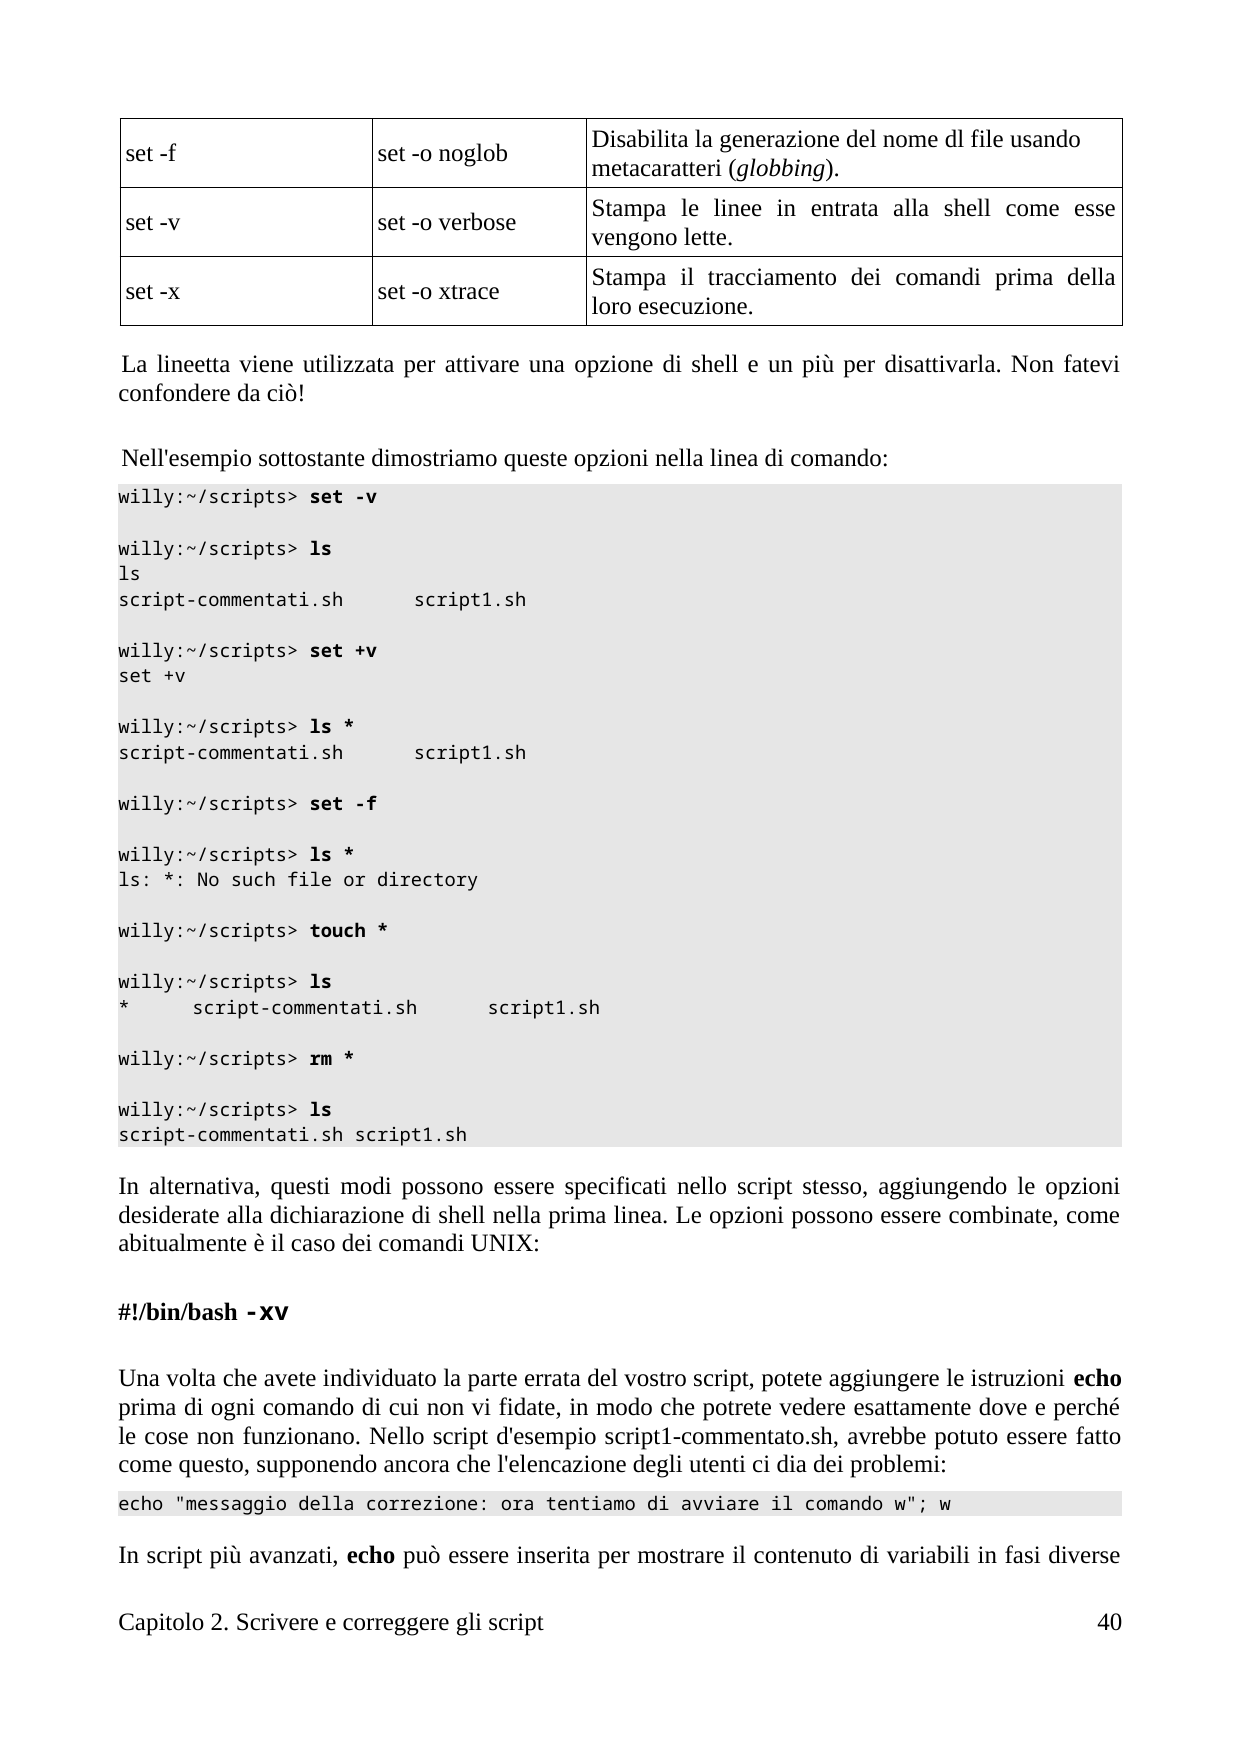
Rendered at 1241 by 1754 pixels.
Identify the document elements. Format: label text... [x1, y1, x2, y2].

text echo "messaggio della correzione: ora tentiamo di avviare il comando w"; w [118, 1491, 1122, 1516]
table_cell set -v [121, 188, 372, 256]
text willy:~/scripts> rm * [118, 1045, 1122, 1071]
table_cell set -f [121, 119, 372, 187]
text willy:~/scripts> ls * [118, 841, 1122, 867]
text willy:~/scripts> set -f [118, 790, 1122, 816]
text script-commentati.sh script1.sh [118, 739, 1122, 764]
table_cell set -o noglob [373, 119, 586, 187]
text script-commentati.sh script1.sh [118, 1122, 1122, 1147]
table_cell Stampa il tracciamento dei comandi prima della loro esecuzione. [587, 257, 1122, 325]
text Una volta che avete individuato la parte errata del vostro script, potete aggiungere le istruzioni echo prima di ogni comando di cui non vi fidate, in modo che potrete vedere esattamente dove e perché le cose non funzionano. Nello script d'esempio script1-commentato.sh, avrebbe potuto essere fatto come questo, supponendo ancora che l'elencazione degli utenti ci dia dei problemi: [118, 1363, 1122, 1478]
text willy:~/scripts> ls [118, 1096, 1122, 1122]
table_cell set -x [121, 257, 372, 325]
text Nell'esempio sottostante dimostriamo queste opzioni nella linea di comando: [118, 443, 1122, 471]
text willy:~/scripts> set +v [118, 637, 1122, 662]
text script-commentati.sh script1.sh [118, 586, 1122, 611]
text set +v [118, 662, 1122, 688]
table_cell Stampa le linee in entrata alla shell come esse vengono lette. [587, 188, 1122, 256]
text willy:~/scripts> ls [118, 969, 1122, 994]
text La lineetta viene utilizzata per attivare una opzione di shell e un più per disattivarla. Non fatevi confondere da ciò! [118, 349, 1122, 407]
text willy:~/scripts> set -v [118, 484, 1122, 509]
text * script-commentati.sh script1.sh [118, 994, 1122, 1020]
text willy:~/scripts> touch * [118, 918, 1122, 943]
text willy:~/scripts> ls * [118, 713, 1122, 739]
table_cell set -o verbose [373, 188, 586, 256]
text ls: *: No such file or directory [118, 867, 1122, 892]
table_cell set -o xtrace [373, 257, 586, 325]
text ls [118, 560, 1122, 586]
text In alternativa, questi modi possono essere specificati nello script stesso, aggiungendo le opzioni desiderate alla dichiarazione di shell nella prima linea. Le opzioni possono essere combinate, come abitualmente è il caso dei comandi UNIX: [118, 1171, 1122, 1257]
text In script più avanzati, echo può essere inserita per mostrare il contenuto di variabili in fasi diverse [118, 1540, 1122, 1569]
table_cell Disabilita la generazione del nome dl file usando metacaratteri (globbing). [587, 119, 1122, 187]
text willy:~/scripts> ls [118, 535, 1122, 560]
text #!/bin/bash -xv [118, 1293, 1122, 1327]
